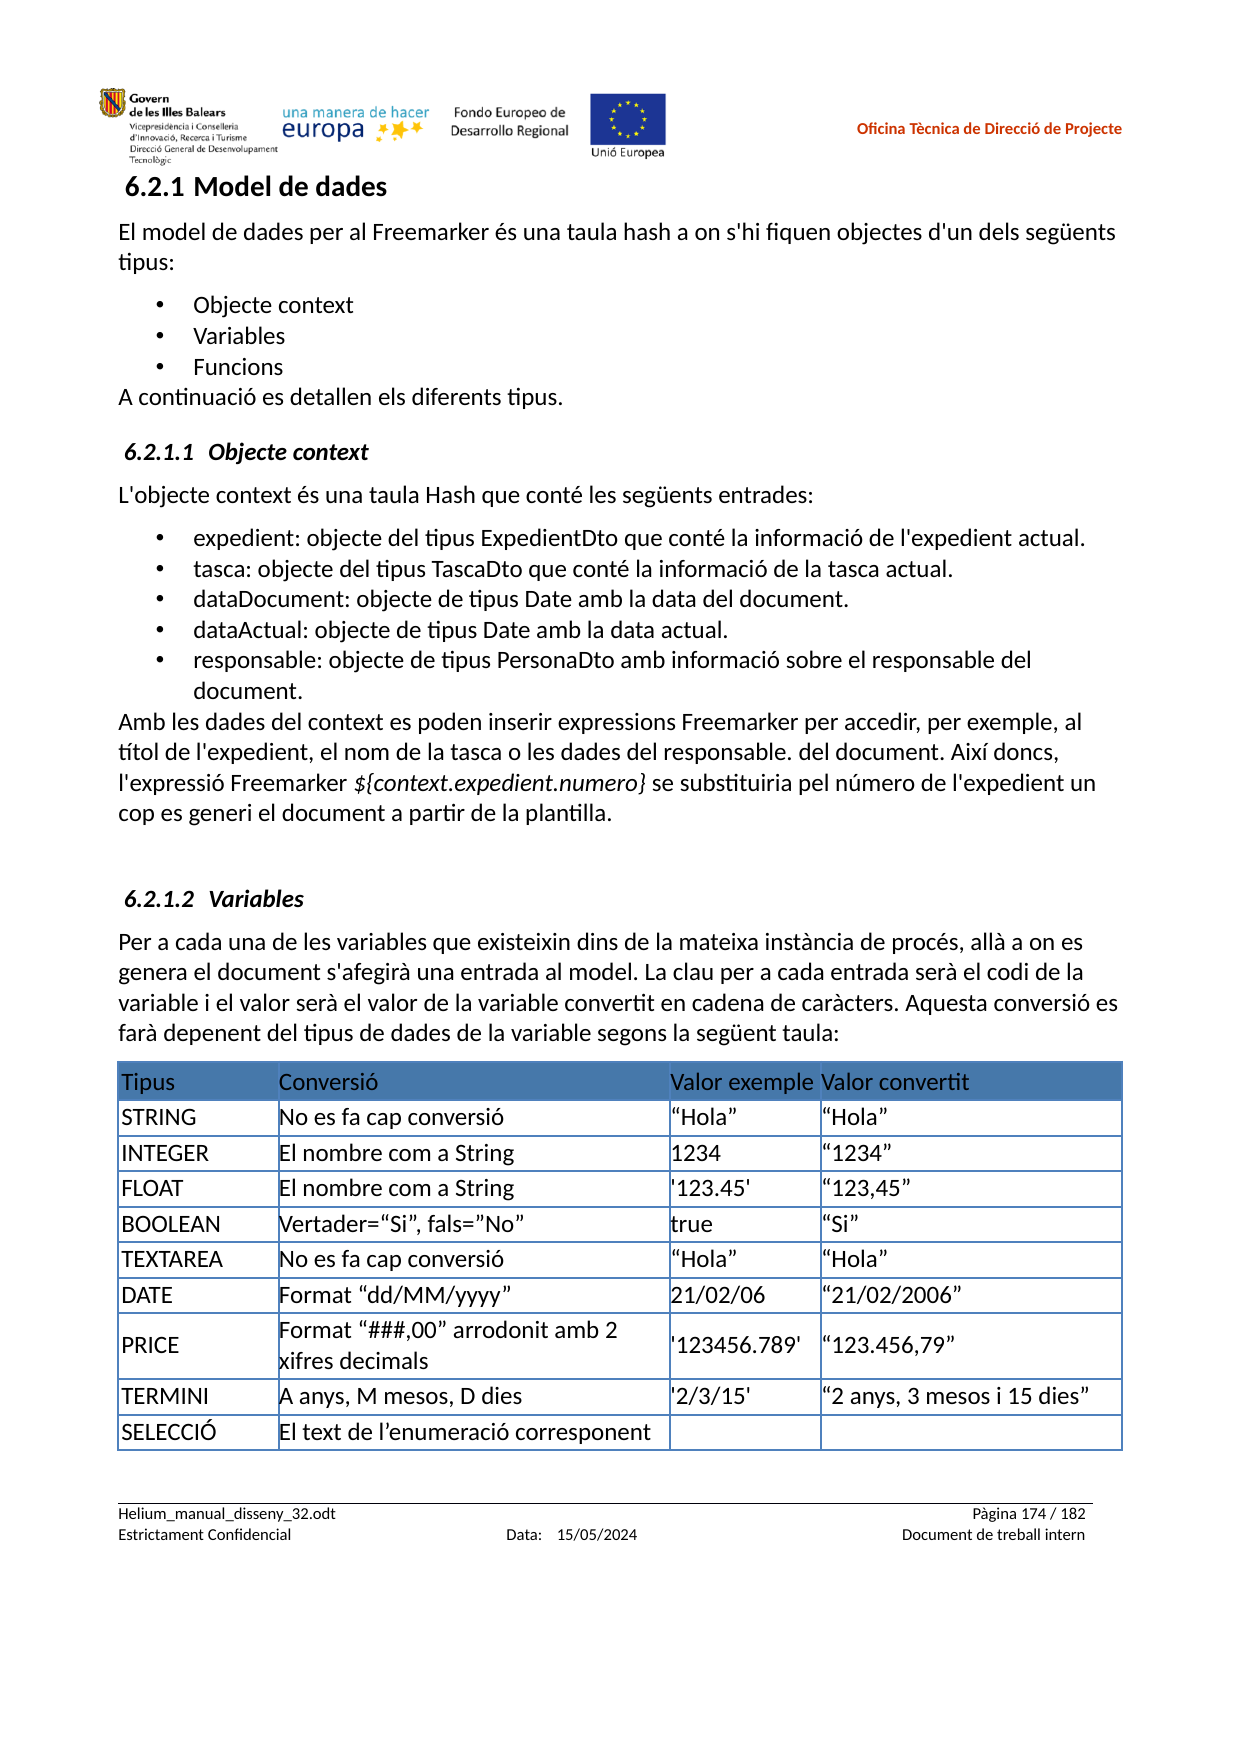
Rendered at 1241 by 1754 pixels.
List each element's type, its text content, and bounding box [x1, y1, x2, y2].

table_cell [671, 1416, 820, 1449]
table_cell “21/02/2006” [822, 1279, 1121, 1312]
list Variables [156, 320, 1122, 351]
table_cell BOOLEAN [119, 1208, 278, 1241]
text L'objecte context és una taula Hash que conté les següents entrades: [118, 479, 1122, 510]
list dataActual: objecte de tipus Date amb la data actual. [156, 614, 1122, 644]
text Amb les dades del context es poden inserir expressions Freemarker per accedir, per exemple, al títol de l'expedient, el nom de la tasca o les dades del responsable. del document. Així doncs, l'expressió Freemarker ${context.expedient.numero} se substituiria pel número de l'expedient un cop es generi el document a partir de la plantilla. [118, 706, 1122, 828]
table_cell “Hola” [822, 1243, 1121, 1277]
table_cell No es fa cap conversió [280, 1101, 669, 1134]
table_cell [822, 1416, 1121, 1449]
list expedient: objecte del tipus ExpedientDto que conté la informació de l'expedient actual. [156, 522, 1122, 553]
picture [99, 87, 668, 166]
table_header Valor convertit [822, 1063, 1121, 1099]
table_cell El nombre com a String [280, 1137, 669, 1170]
table_cell “123.456,79” [822, 1314, 1121, 1378]
subtitle Variables [118, 883, 1122, 913]
table_cell El nombre com a String [280, 1172, 669, 1206]
list Funcions [156, 351, 1122, 381]
table_cell 1234 [671, 1137, 820, 1170]
table_cell “Hola” [671, 1243, 820, 1277]
table_cell '123.45' [671, 1172, 820, 1206]
table_header Valor exemple [671, 1063, 820, 1099]
text A continuació es detallen els diferents tipus. [118, 381, 1122, 412]
table_cell “Si” [822, 1208, 1121, 1241]
table_cell A anys, M mesos, D dies [280, 1380, 669, 1414]
table_cell TERMINI [119, 1380, 278, 1414]
table_cell “123,45” [822, 1172, 1121, 1206]
table_cell Format “###,00” arrodonit amb 2 xifres decimals [280, 1314, 669, 1378]
table_cell “2 anys, 3 mesos i 15 dies” [822, 1380, 1121, 1414]
table_cell true [671, 1208, 820, 1241]
table_cell “Hola” [822, 1101, 1121, 1134]
table_cell SELECCIÓ [119, 1416, 278, 1449]
text Per a cada una de les variables que existeixin dins de la mateixa instància de procés, allà a on es genera el document s'afegirà una entrada al model. La clau per a cada entrada serà el codi de la variable i el valor serà el valor de la variable convertit en cadena de caràcters. Aquesta conversió es farà depenent del tipus de dades de la variable segons la següent taula: [118, 926, 1122, 1048]
list dataDocument: objecte de tipus Date amb la data del document. [156, 583, 1122, 614]
table_cell 21/02/06 [671, 1279, 820, 1312]
table_cell “1234” [822, 1137, 1121, 1170]
table_cell Format “dd/MM/yyyy” [280, 1279, 669, 1312]
table_cell '123456.789' [671, 1314, 820, 1378]
table_cell Vertader=“Si”, fals=”No” [280, 1208, 669, 1241]
table_cell PRICE [119, 1314, 278, 1378]
list tasca: objecte del tipus TascaDto que conté la informació de la tasca actual. [156, 553, 1122, 583]
list Objecte context [156, 289, 1122, 320]
text El model de dades per al Freemarker és una taula hash a on s'hi fiquen objectes d'un dels següents tipus: [118, 216, 1122, 277]
table_cell FLOAT [119, 1172, 278, 1206]
table_cell STRING [119, 1101, 278, 1134]
subtitle Model de dades [118, 168, 1122, 203]
table_cell TEXTAREA [119, 1243, 278, 1277]
table_header Conversió [280, 1063, 669, 1099]
list responsable: objecte de tipus PersonaDto amb informació sobre el responsable del document. [156, 644, 1122, 706]
table_cell DATE [119, 1279, 278, 1312]
table_cell “Hola” [671, 1101, 820, 1134]
table_header Tipus [119, 1063, 278, 1099]
table_cell El text de l’enumeració corresponent [280, 1416, 669, 1449]
table_cell INTEGER [119, 1137, 278, 1170]
table_cell '2/3/15' [671, 1380, 820, 1414]
table_cell No es fa cap conversió [280, 1243, 669, 1277]
subtitle Objecte context [118, 437, 1122, 467]
